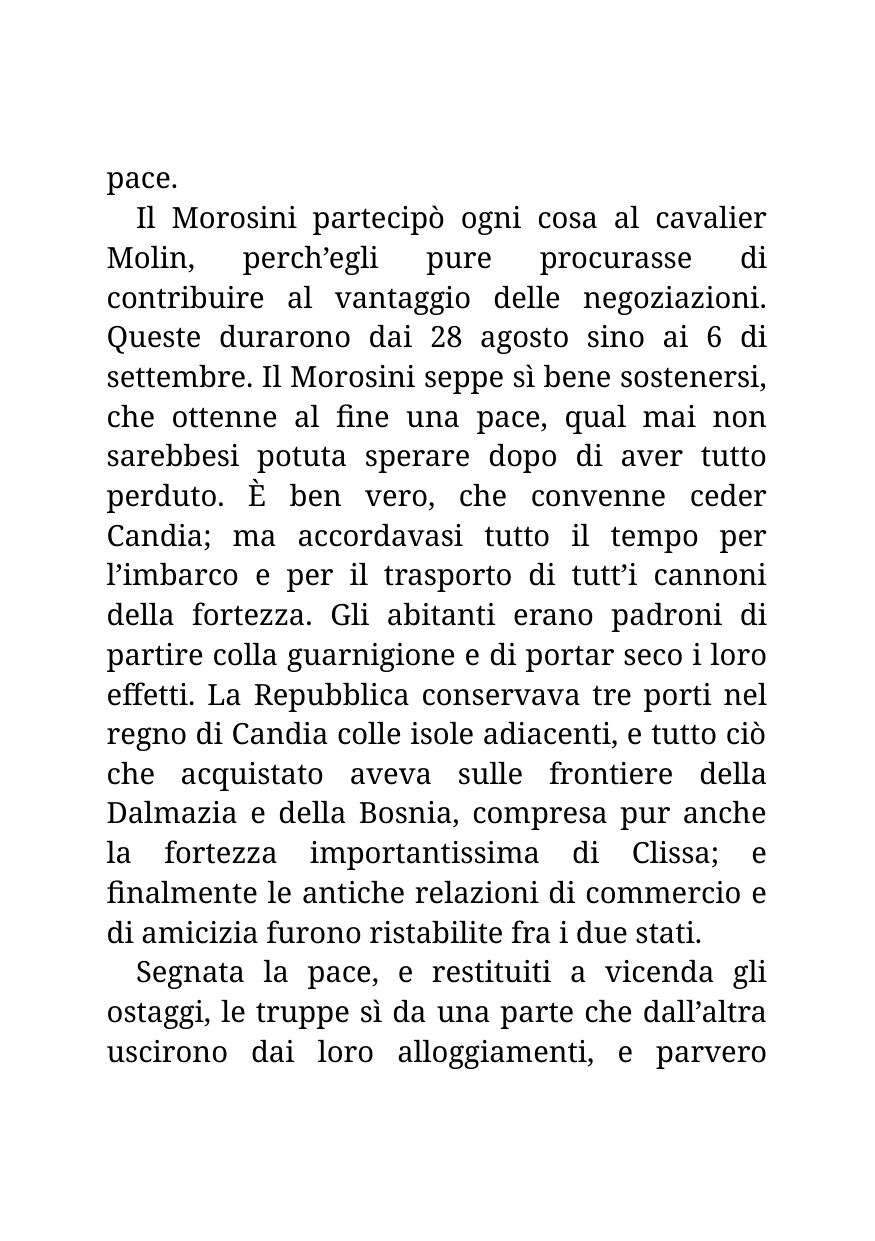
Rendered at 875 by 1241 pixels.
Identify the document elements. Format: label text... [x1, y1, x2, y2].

text Il Morosini partecipò ogni cosa al cavalier Molin, perch’egli pure procurasse di contribuire al vantaggio delle negoziazioni. Queste durarono dai 28 agosto sino ai 6 di settembre. Il Morosini seppe sì bene sostenersi, che ottenne al fine una pace, qual mai non sarebbesi potuta sperare dopo di aver tutto perduto. È ben vero, che convenne ceder Candia; ma accordavasi tutto il tempo per l’imbarco e per il trasporto di tutt’i cannoni della fortezza. Gli abitanti erano padroni di partire colla guarnigione e di portar seco i loro effetti. La Repubblica conservava tre porti nel regno di Candia colle isole adiacenti, e tutto ciò che acquistato aveva sulle frontiere della Dalmazia e della Bosnia, compresa pur anche la fortezza importantissima di Clissa; e finalmente le antiche relazioni di commercio e di amicizia furono ristabilite fra i due stati. [106, 197, 768, 952]
text Segnata la pace, e restituiti a vicenda gli ostaggi, le truppe sì da una parte che dall’altra uscirono dai loro alloggiamenti, e parvero [106, 952, 768, 1071]
text pace. [106, 158, 768, 197]
